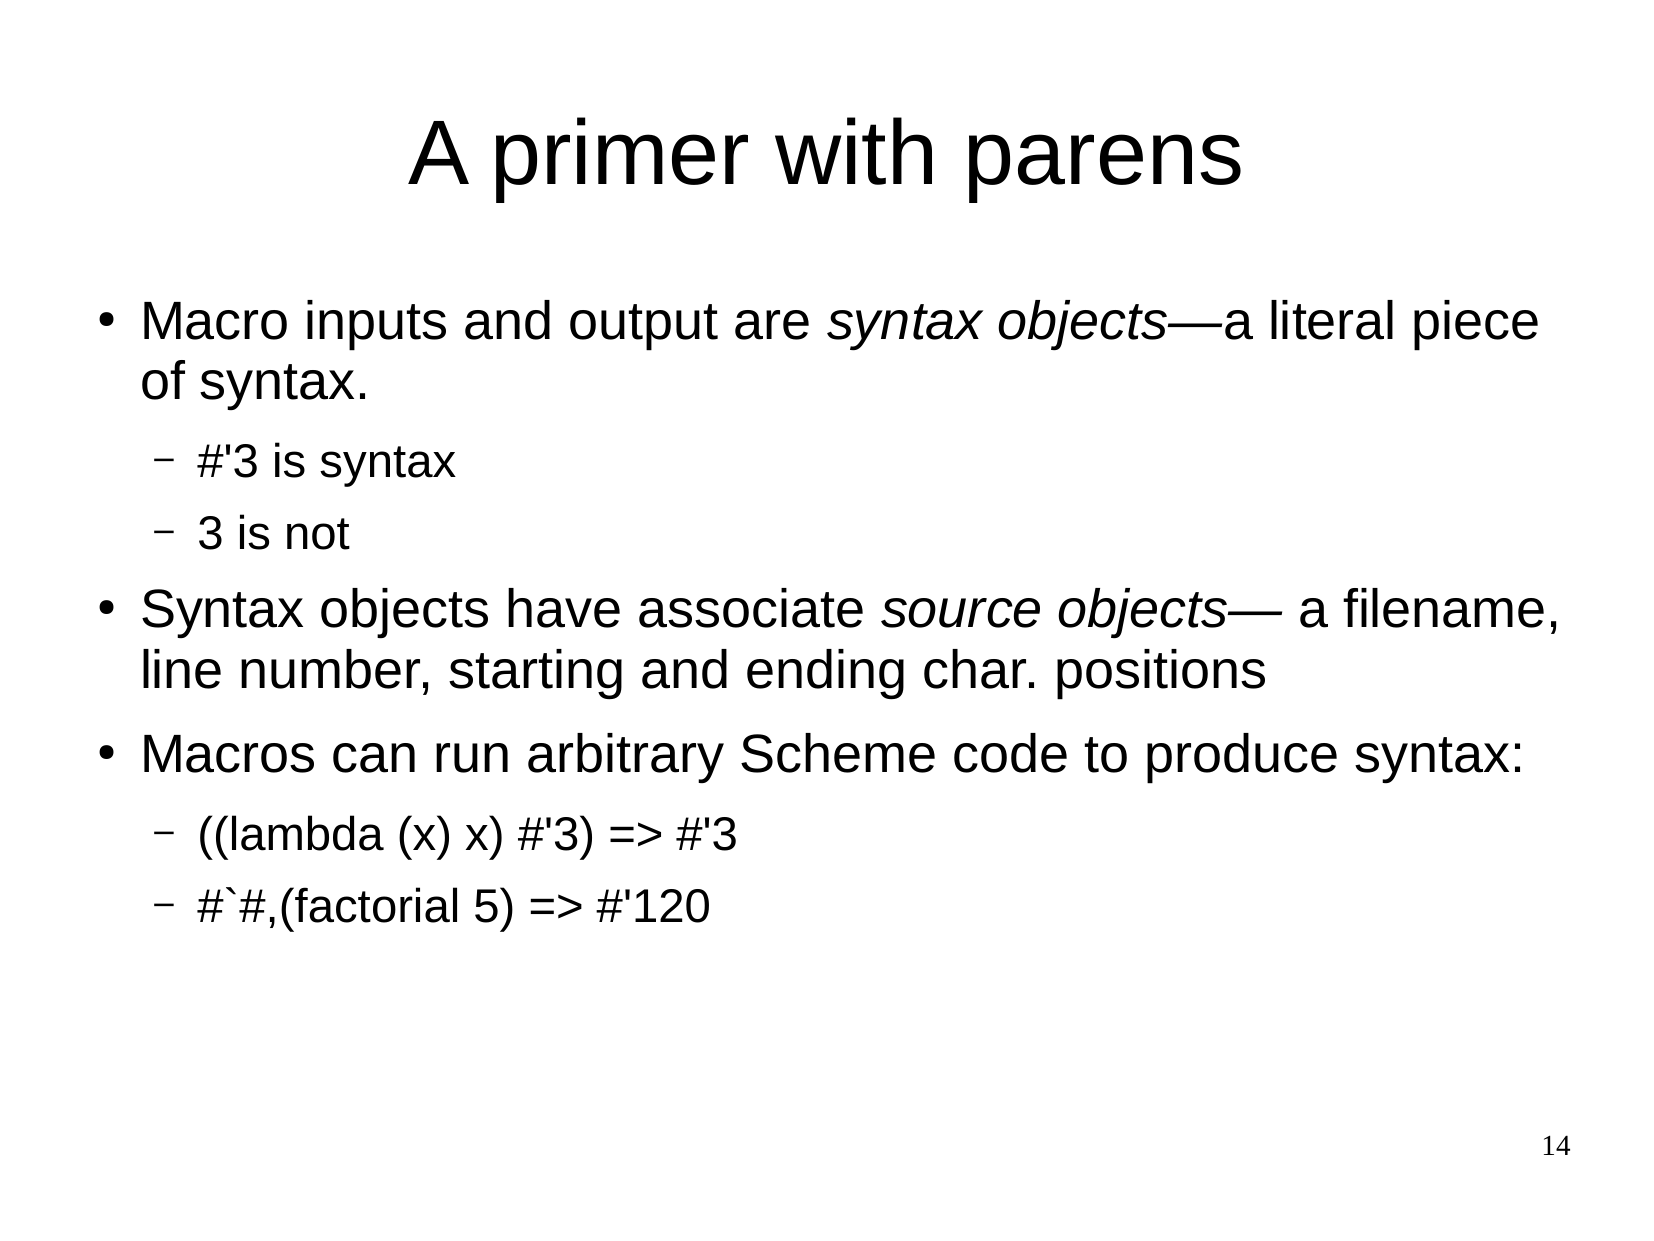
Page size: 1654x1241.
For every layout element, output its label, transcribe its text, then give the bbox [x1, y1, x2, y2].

title A primer with parens [82, 49, 1571, 257]
list Macro inputs and output are syntax objects—a literal piece of syntax. #'3 is syntax 3 is not Syntax objects have associate source objects— a filename, line number, starting and ending char. positions Macros can run arbitrary Scheme code to produce syntax: ((lambda (x) x) #'3) => #'3 #`#,(factorial 5) => #'120 [82, 290, 1571, 1010]
